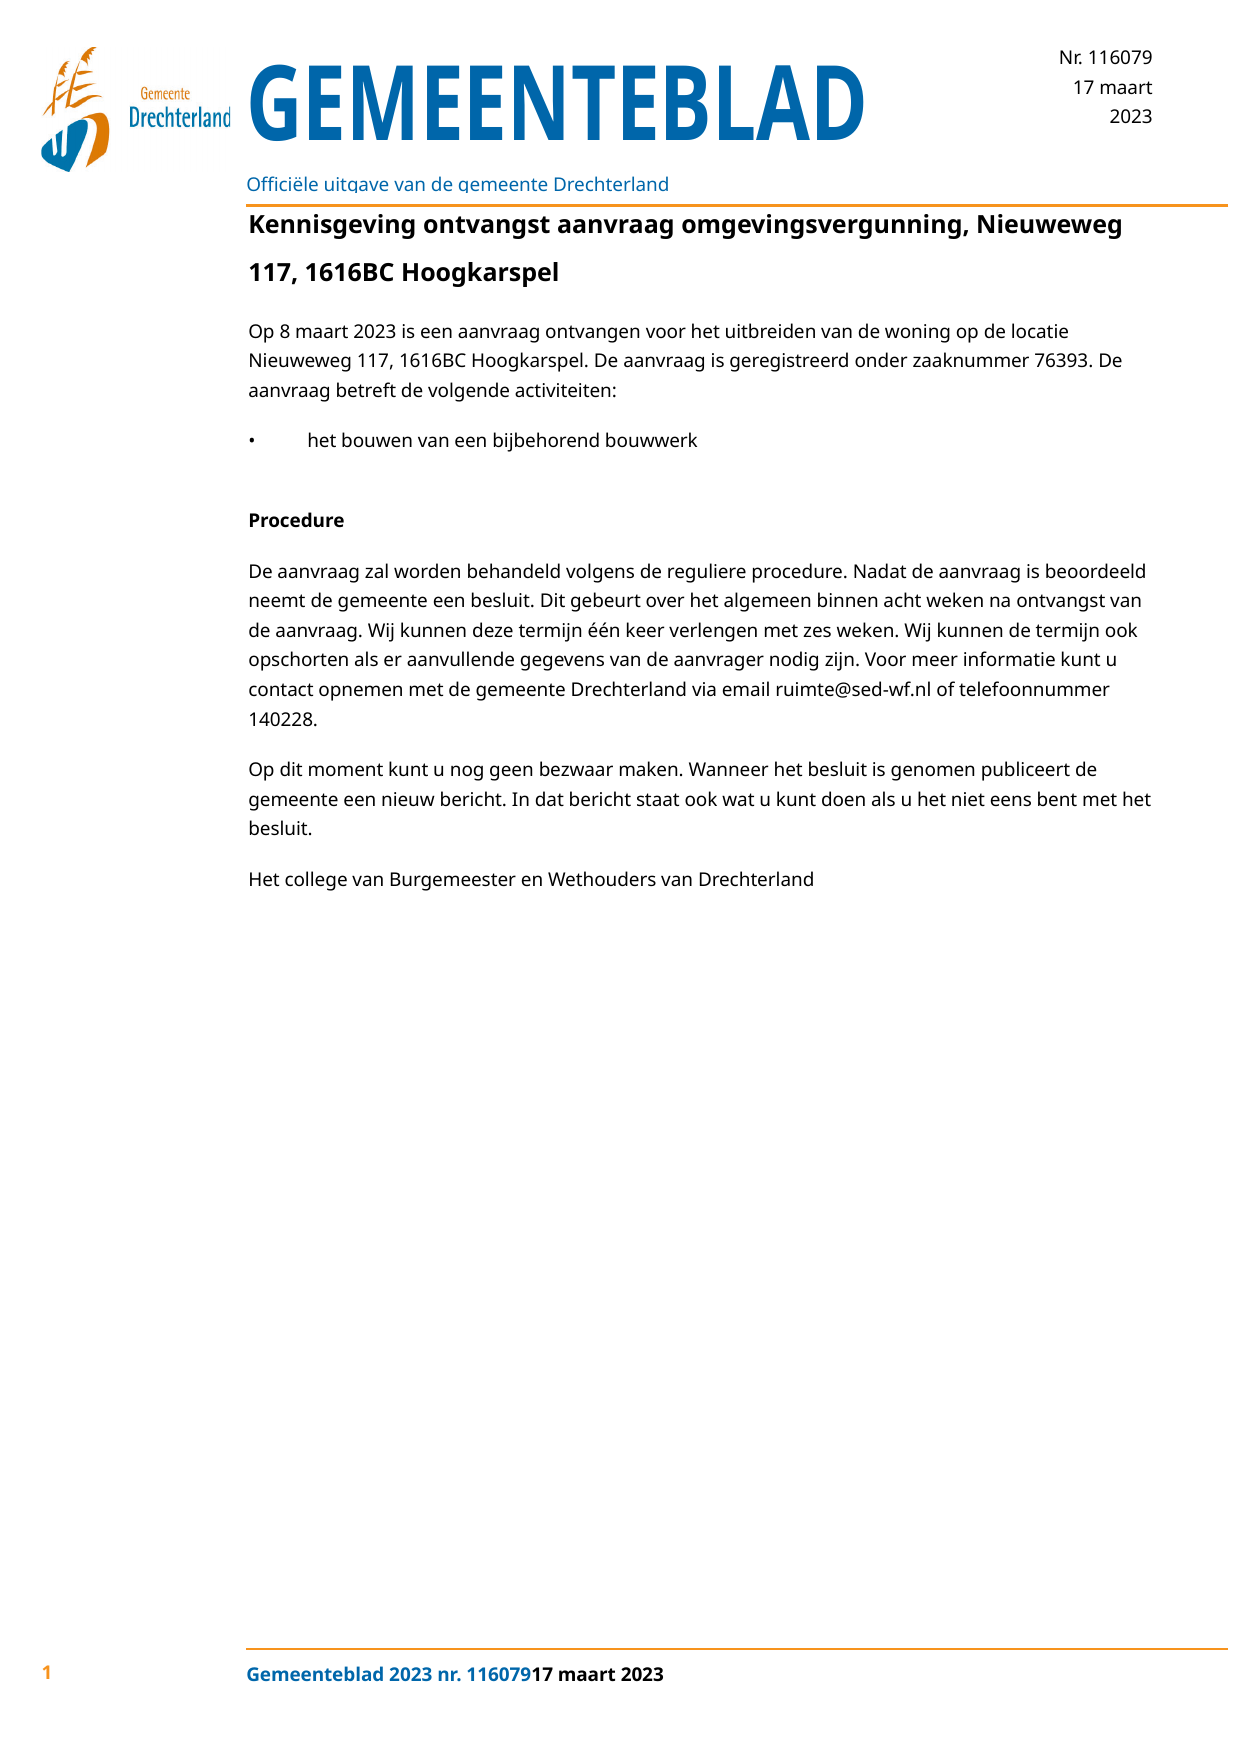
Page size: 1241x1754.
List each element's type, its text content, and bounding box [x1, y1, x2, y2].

text Kennisgeving ontvangst aanvraag omgevingsvergunning, Nieuweweg 117, 1616BC Hoogkarspel [248, 207, 1152, 288]
list het bouwen van een bijbehorend bouwwerk [248, 427, 1152, 453]
text De aanvraag zal worden behandeld volgens de reguliere procedure. Nadat de aanvraag is beoordeeld neemt de gemeente een besluit. Dit gebeurt over het algemeen binnen acht weken na ontvangst van de aanvraag. Wij kunnen deze termijn één keer verlengen met zes weken. Wij kunnen de termijn ook opschorten als er aanvullende gegevens van de aanvrager nodig zijn. Voor meer informatie kunt u contact opnemen met de gemeente Drechterland via email ruimte@sed-wf.nl of telefoonnummer 140228. [248, 558, 1152, 732]
text Het college van Burgemeester en Wethouders van Drechterland [248, 866, 1152, 892]
picture [226, 115, 231, 124]
picture [41, 158, 64, 172]
text Procedure [248, 507, 1152, 533]
text Op 8 maart 2023 is een aanvraag ontvangen voor het uitbreiden van de woning op de locatie Nieuweweg 117, 1616BC Hoogkarspel. De aanvraag is geregistreerd onder zaaknummer 76393. De aanvraag betreft de volgende activiteiten: [248, 318, 1152, 403]
text Op dit moment kunt u nog geen bezwaar maken. Wanneer het besluit is genomen publiceert de gemeente een nieuw bericht. In dat bericht staat ook wat u kunt doen als u het niet eens bent met het besluit. [248, 756, 1152, 841]
picture [41, 47, 231, 172]
